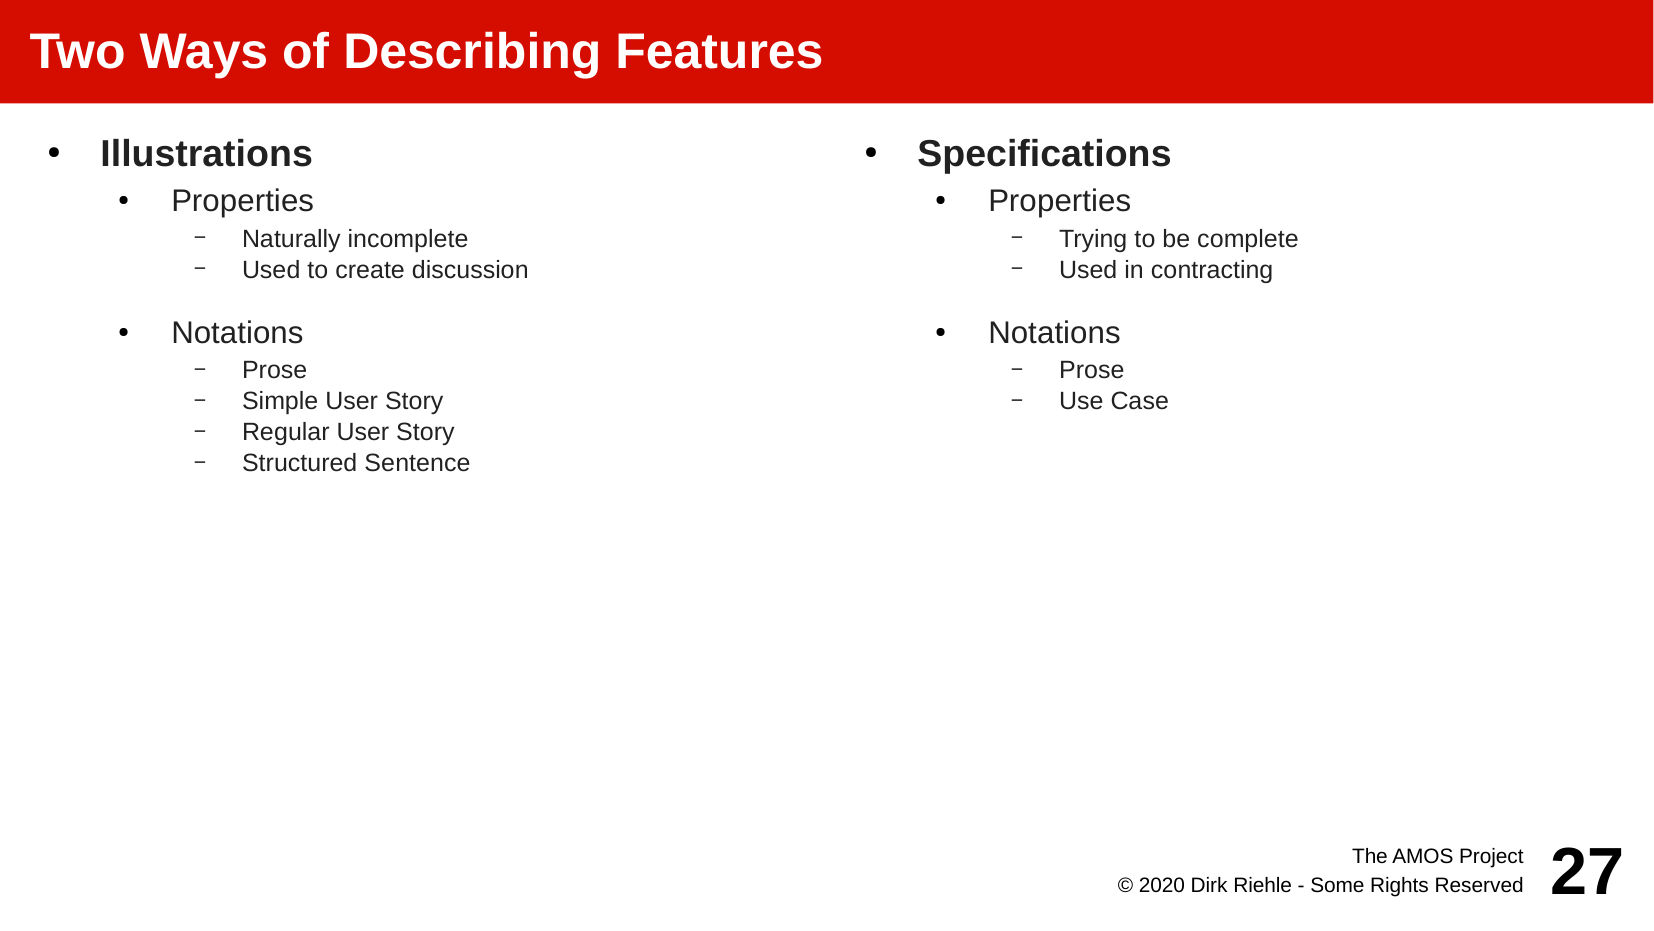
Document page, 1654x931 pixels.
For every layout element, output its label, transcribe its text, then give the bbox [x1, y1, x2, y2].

list Illustrations Properties Naturally incomplete Used to create discussion Notations Prose Simple User Story Regular User Story Structured Sentence [29, 132, 808, 813]
list Specifications Properties Trying to be complete Used in contracting Notations Prose Use Case [846, 132, 1625, 813]
title Two Ways of Describing Features [0, 0, 1654, 104]
